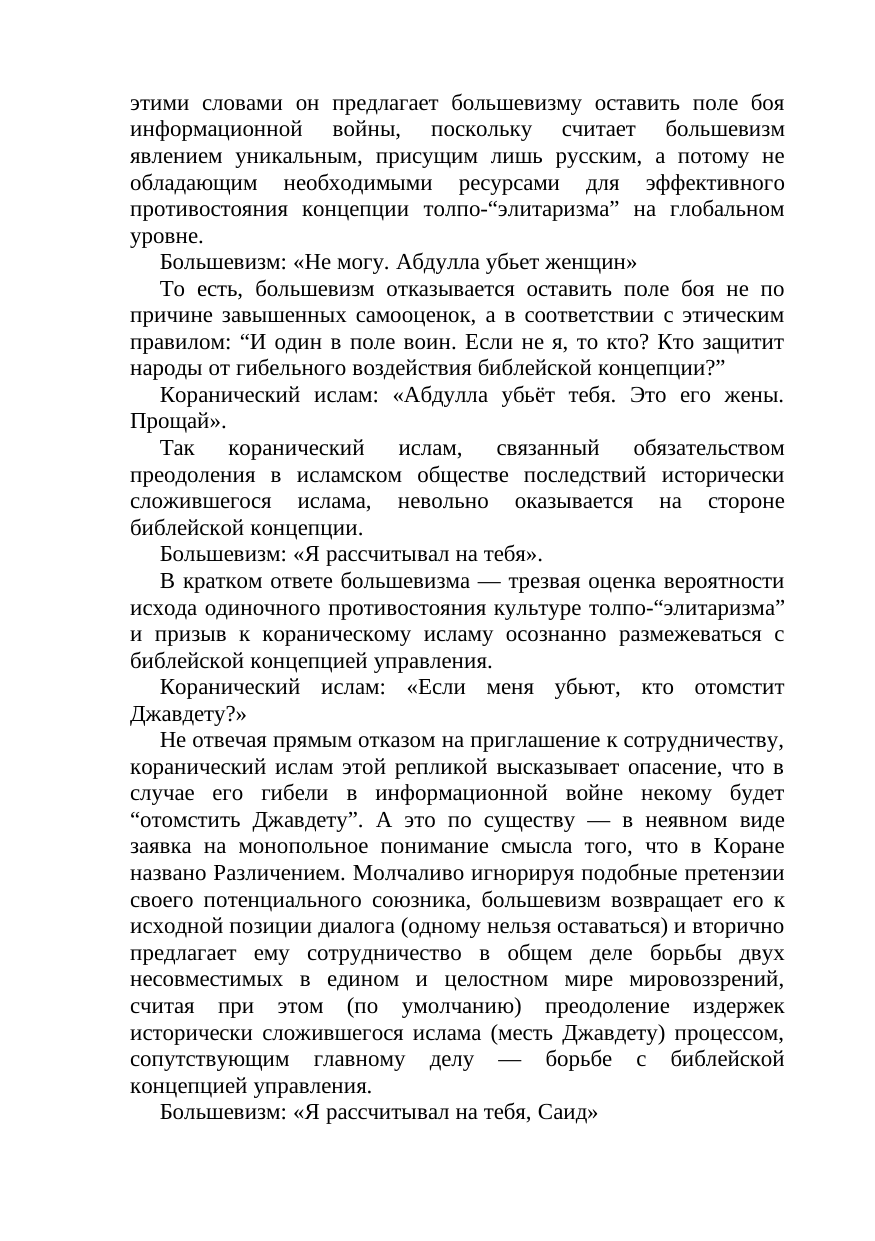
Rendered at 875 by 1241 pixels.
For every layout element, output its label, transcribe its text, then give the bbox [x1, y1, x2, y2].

text Так коранический ислам, связанный обязательством преодоления в исламском обществе последствий исторически сложившегося ислама, невольно оказывается на стороне библейской концепции. [130, 434, 785, 540]
text Большевизм: «Не могу. Абдулла убьет женщин» [130, 248, 785, 274]
text Коранический ислам: «Если меня убьют, кто отомстит Джавдету?» [130, 673, 785, 726]
text этими словами он предлагает большевизму оставить поле боя информационной войны, поскольку считает большевизм явлением уникальным, присущим лишь русским, а потому не обладающим необходимыми ресурсами для эффективного противостояния концепции толпо-“элитаризма” на глобальном уровне. [130, 89, 785, 248]
text Не отвечая прямым отказом на приглашение к сотрудничеству, коранический ислам этой репликой высказывает опасение, что в случае его гибели в информационной войне некому будет “отомстить Джавдету”. А это по существу — в неявном виде заявка на монопольное понимание смысла того, что в Коране названо Различением. Молчаливо игнорируя подобные претензии своего потенциального союзника, большевизм возвращает его к исходной позиции диалога (одному нельзя оставаться) и вторично предлагает ему сотрудничество в общем деле борьбы двух несовместимых в едином и целостном мире мировоззрений, считая при этом (по умолчанию) преодоление издержек исторически сложившегося ислама (месть Джавдету) процессом, сопутствующим главному делу — борьбе с библейской концепцией управления. [130, 726, 785, 1098]
text То есть, большевизм отказывается оставить поле боя не по причине завышенных самооценок, а в соответствии с этическим правилом: “И один в поле воин. Если не я, то кто? Кто защитит народы от гибельного воздействия библейской концепции?” [130, 274, 785, 381]
text В кратком ответе большевизма — трезвая оценка вероятности исхода одиночного противостояния культуре толпо-“элитаризма” и призыв к кораническому исламу осознанно размежеваться с библейской концепцией управления. [130, 567, 785, 673]
text Коранический ислам: «Абдулла убьёт тебя. Это его жены. Прощай». [130, 381, 785, 434]
text Большевизм: «Я рассчитывал на тебя». [130, 540, 785, 567]
text Большевизм: «Я рассчитывал на тебя, Саид» [130, 1098, 785, 1124]
